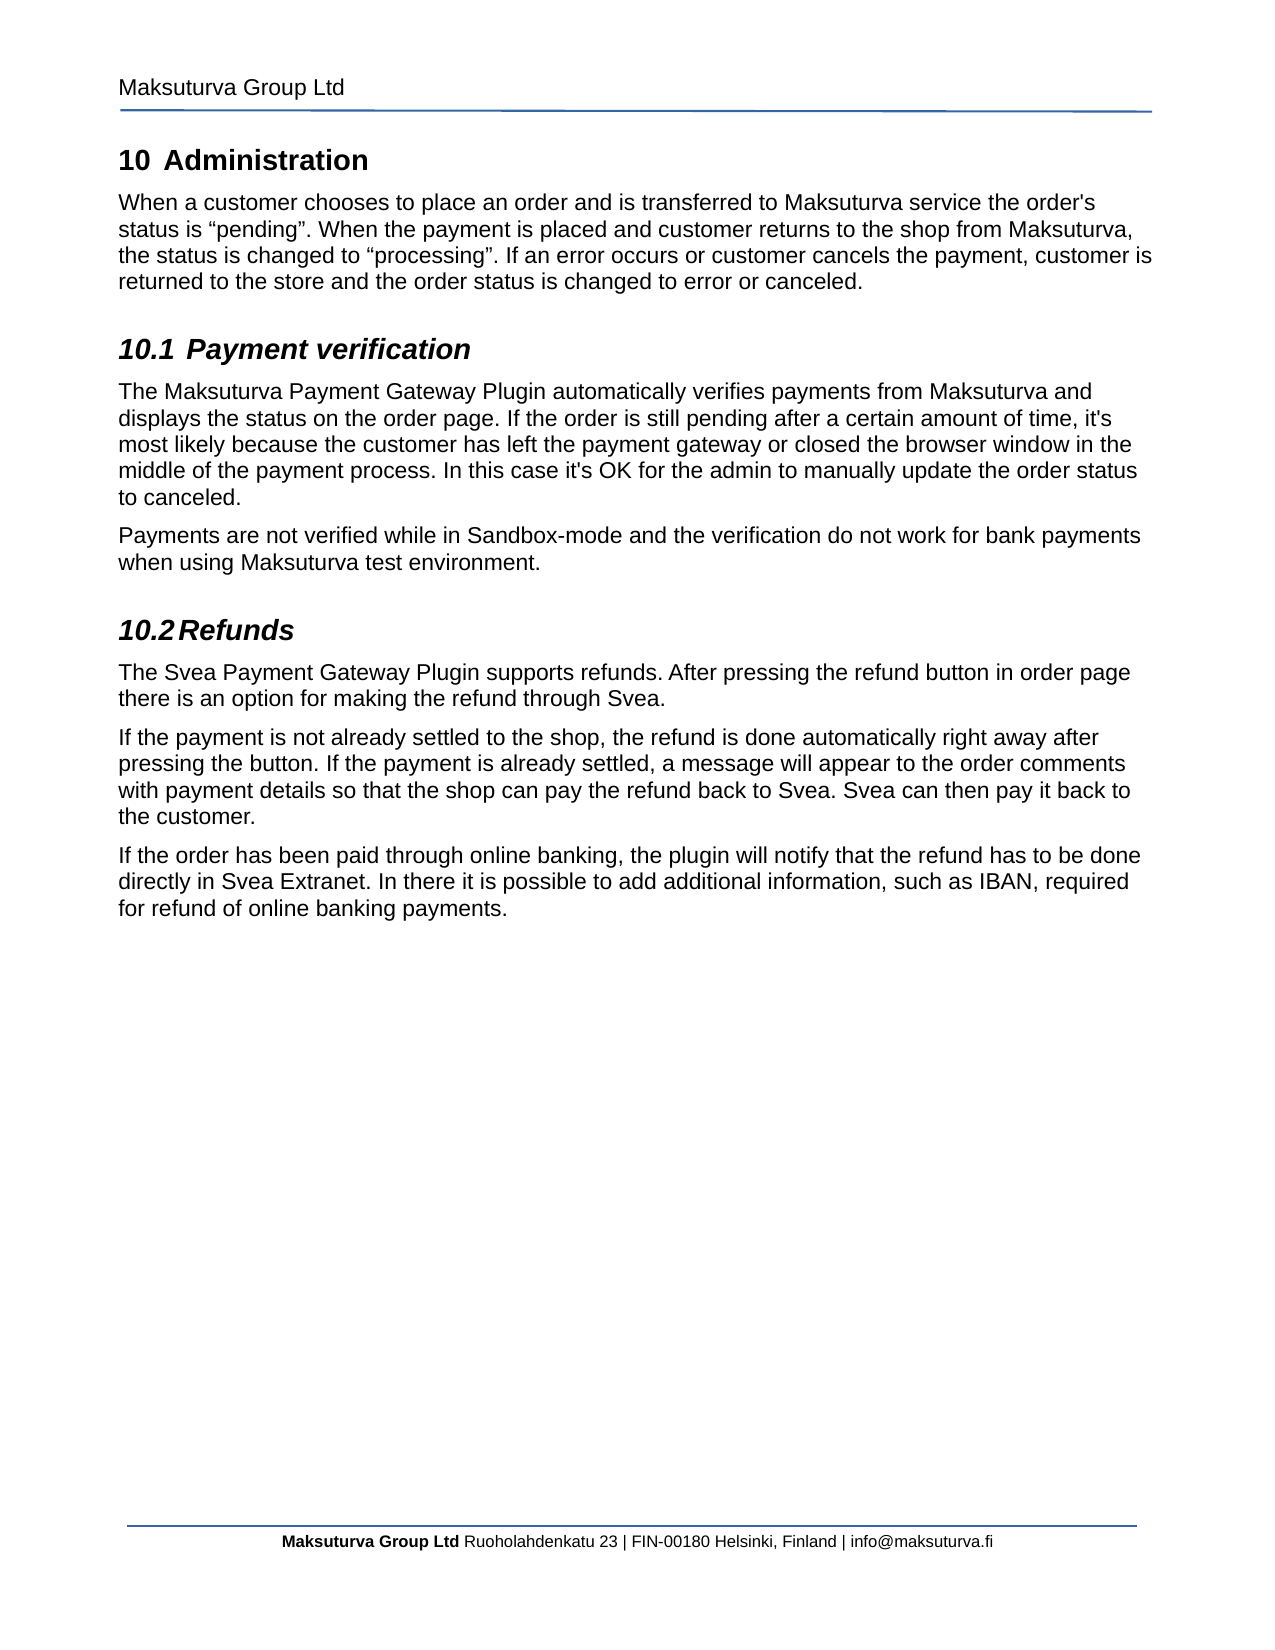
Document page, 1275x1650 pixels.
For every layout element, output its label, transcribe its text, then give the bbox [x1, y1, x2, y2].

text If the order has been paid through online banking, the plugin will notify that the refund has to be done directly in Svea Extranet. In there it is possible to add additional information, such as IBAN, required for refund of online banking payments. [118, 842, 1157, 921]
subtitle Refunds [118, 613, 1157, 646]
text If the payment is not already settled to the shop, the refund is done automatically right away after pressing the button. If the payment is already settled, a message will appear to the order comments with payment details so that the shop can pay the refund back to Svea. Svea can then pay it back to the customer. [118, 724, 1157, 829]
text The Svea Payment Gateway Plugin supports refunds. After pressing the refund button in order page there is an option for making the refund through Svea. [118, 659, 1157, 711]
text When a customer chooses to place an order and is transferred to Maksuturva service the order's status is “pending”. When the payment is placed and customer returns to the shop from Maksuturva, the status is changed to “processing”. If an error occurs or customer cancels the payment, customer is returned to the store and the order status is changed to error or canceled. [118, 189, 1157, 294]
text Payments are not verified while in Sandbox-mode and the verification do not work for bank payments when using Maksuturva test environment. [118, 522, 1157, 575]
subtitle Payment verification [118, 332, 1157, 366]
subtitle Administration [118, 143, 1157, 177]
text The Maksuturva Payment Gateway Plugin automatically verifies payments from Maksuturva and displays the status on the order page. If the order is still pending after a certain amount of time, it's most likely because the customer has left the payment gateway or closed the browser window in the middle of the payment process. In this case it's OK for the admin to manually update the order status to canceled. [118, 378, 1157, 510]
